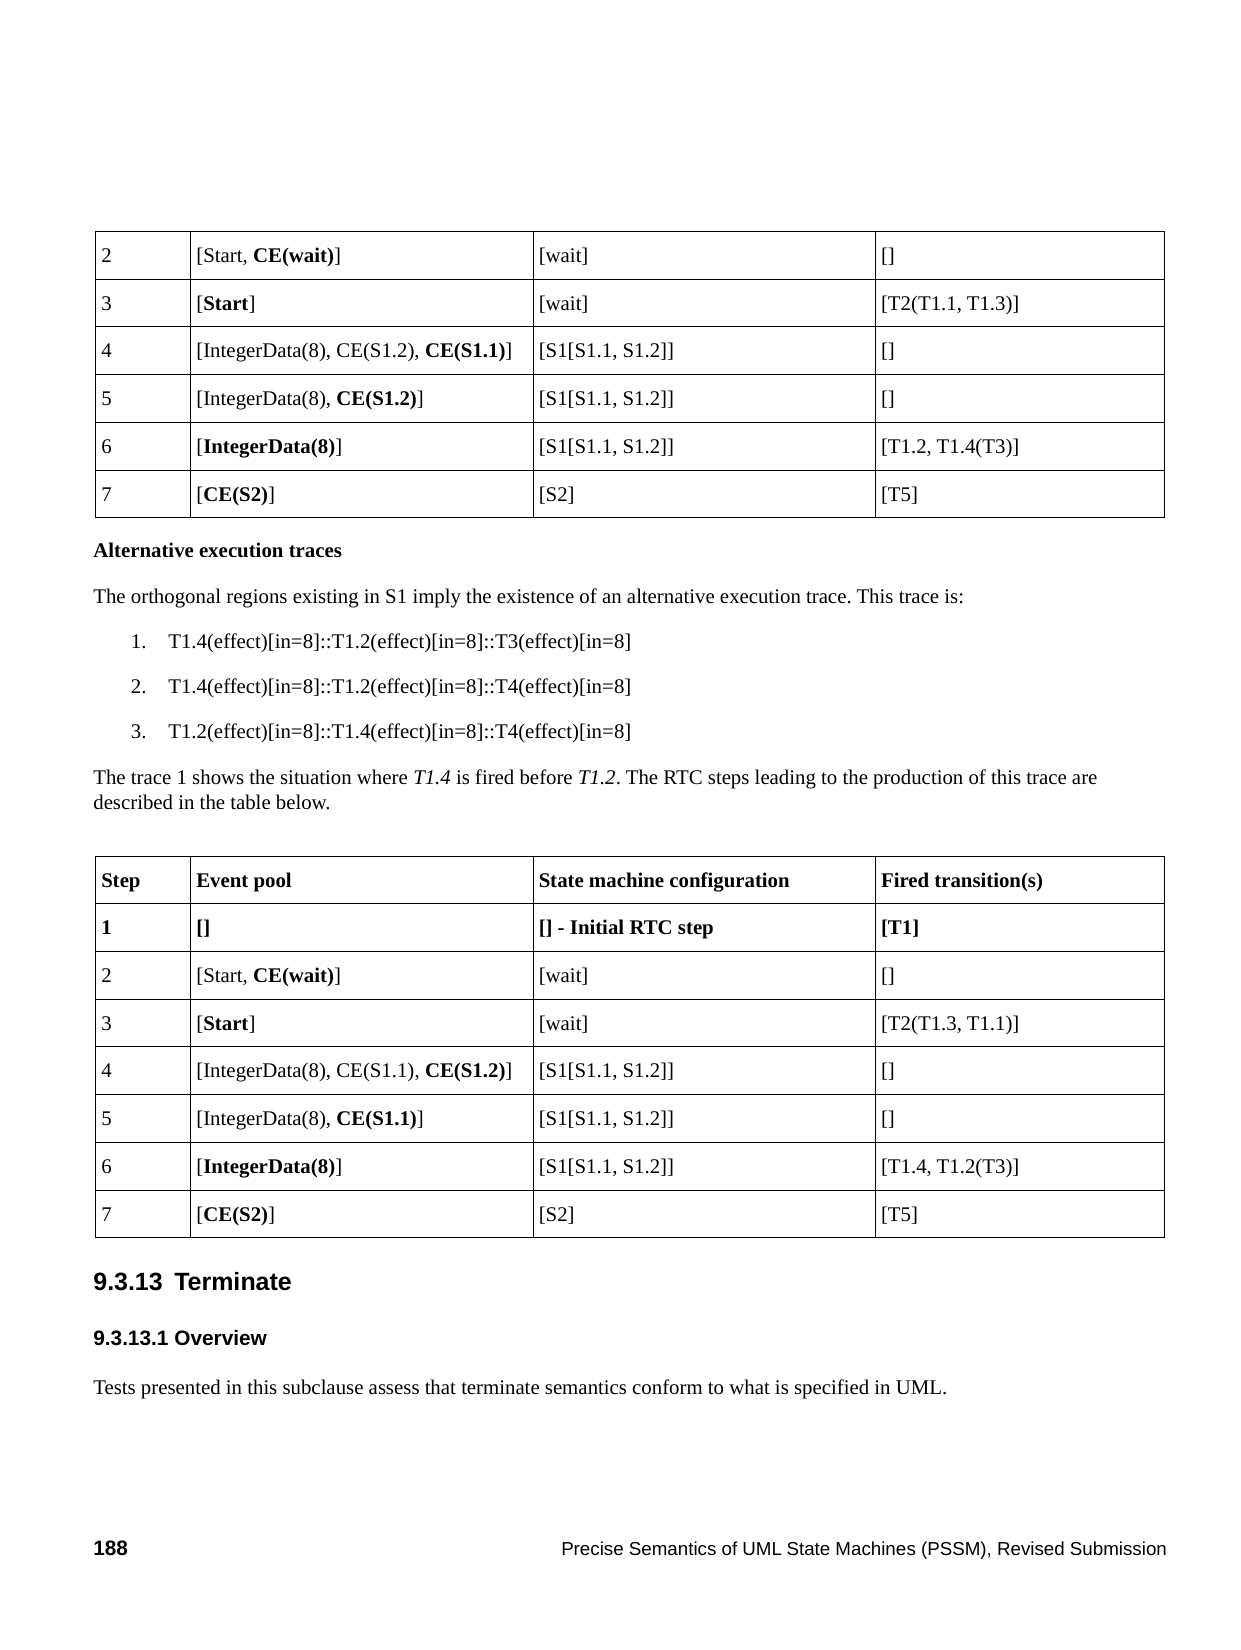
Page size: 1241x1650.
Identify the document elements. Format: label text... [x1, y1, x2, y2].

table_cell 6 [96, 423, 190, 469]
table_cell [IntegerData(8), CE(S1.2)] [191, 375, 533, 422]
table_cell [] [876, 952, 1164, 999]
table_cell 1 [96, 904, 190, 951]
text The trace 1 shows the situation where T1.4 is fired before T1.2. The RTC steps leading to the production of this trace are described in the table below. [93, 764, 1164, 814]
table_cell 7 [96, 471, 190, 517]
table_cell [] [876, 1095, 1164, 1142]
table_cell [T1.4, T1.2(T3)] [876, 1143, 1164, 1189]
table_cell [S1[S1.1, S1.2]] [534, 375, 875, 422]
table_header State machine configuration [534, 857, 875, 903]
table_cell [] [191, 904, 533, 951]
table_cell 6 [96, 1143, 190, 1189]
table_cell [S1[S1.1, S1.2]] [534, 423, 875, 469]
subtitle Overview [93, 1325, 1164, 1350]
table_cell [wait] [534, 280, 875, 326]
table_cell [S1[S1.1, S1.2]] [534, 327, 875, 374]
table_cell 3 [96, 280, 190, 326]
table_cell [Start, CE(wait)] [191, 232, 533, 279]
table_cell [IntegerData(8)] [191, 423, 533, 469]
text Tests presented in this subclause assess that terminate semantics conform to what is specified in UML. [93, 1375, 1164, 1399]
table_cell [Start] [191, 280, 533, 326]
table_cell [wait] [534, 232, 875, 279]
table_cell [IntegerData(8), CE(S1.2), CE(S1.1)] [191, 327, 533, 374]
table_cell [CE(S2)] [191, 471, 533, 517]
list T1.2(effect)[in=8]::T1.4(effect)[in=8]::T4(effect)[in=8] [131, 719, 1164, 743]
table_cell [T2(T1.1, T1.3)] [876, 280, 1164, 326]
table_header Step [96, 857, 190, 903]
table_cell 4 [96, 327, 190, 374]
table_cell [T5] [876, 1191, 1164, 1237]
table_cell [T5] [876, 471, 1164, 517]
table_cell [IntegerData(8), CE(S1.1), CE(S1.2)] [191, 1047, 533, 1094]
table_header Event pool [191, 857, 533, 903]
table_cell [S1[S1.1, S1.2]] [534, 1047, 875, 1094]
table_cell [S2] [534, 1191, 875, 1237]
table_cell [] [876, 375, 1164, 422]
table_cell [Start, CE(wait)] [191, 952, 533, 999]
table_cell [wait] [534, 952, 875, 999]
text Alternative execution traces [93, 538, 1164, 562]
table_cell 2 [96, 232, 190, 279]
table_cell [] [876, 327, 1164, 374]
table_cell [CE(S2)] [191, 1191, 533, 1237]
table_header Fired transition(s) [876, 857, 1164, 903]
table_cell [S1[S1.1, S1.2]] [534, 1095, 875, 1142]
table_cell [Start] [191, 1000, 533, 1046]
table_cell 4 [96, 1047, 190, 1094]
table_cell 5 [96, 1095, 190, 1142]
table_cell [IntegerData(8), CE(S1.1)] [191, 1095, 533, 1142]
table_cell [IntegerData(8)] [191, 1143, 533, 1189]
table_cell [T1.2, T1.4(T3)] [876, 423, 1164, 469]
table_cell [wait] [534, 1000, 875, 1046]
table_cell [T1] [876, 904, 1164, 951]
table_cell 3 [96, 1000, 190, 1046]
table_cell [T2(T1.3, T1.1)] [876, 1000, 1164, 1046]
table_cell 7 [96, 1191, 190, 1237]
table_cell 5 [96, 375, 190, 422]
table_cell [S2] [534, 471, 875, 517]
text The orthogonal regions existing in S1 imply the existence of an alternative execution trace. This trace is: [93, 583, 1164, 608]
table_cell [] [876, 1047, 1164, 1094]
table_cell [] [876, 232, 1164, 279]
table_cell [S1[S1.1, S1.2]] [534, 1143, 875, 1189]
table_cell 2 [96, 952, 190, 999]
table_cell [] - Initial RTC step [534, 904, 875, 951]
list T1.4(effect)[in=8]::T1.2(effect)[in=8]::T3(effect)[in=8] [131, 629, 1164, 653]
subtitle Terminate [93, 1267, 1164, 1296]
list T1.4(effect)[in=8]::T1.2(effect)[in=8]::T4(effect)[in=8] [131, 674, 1164, 698]
